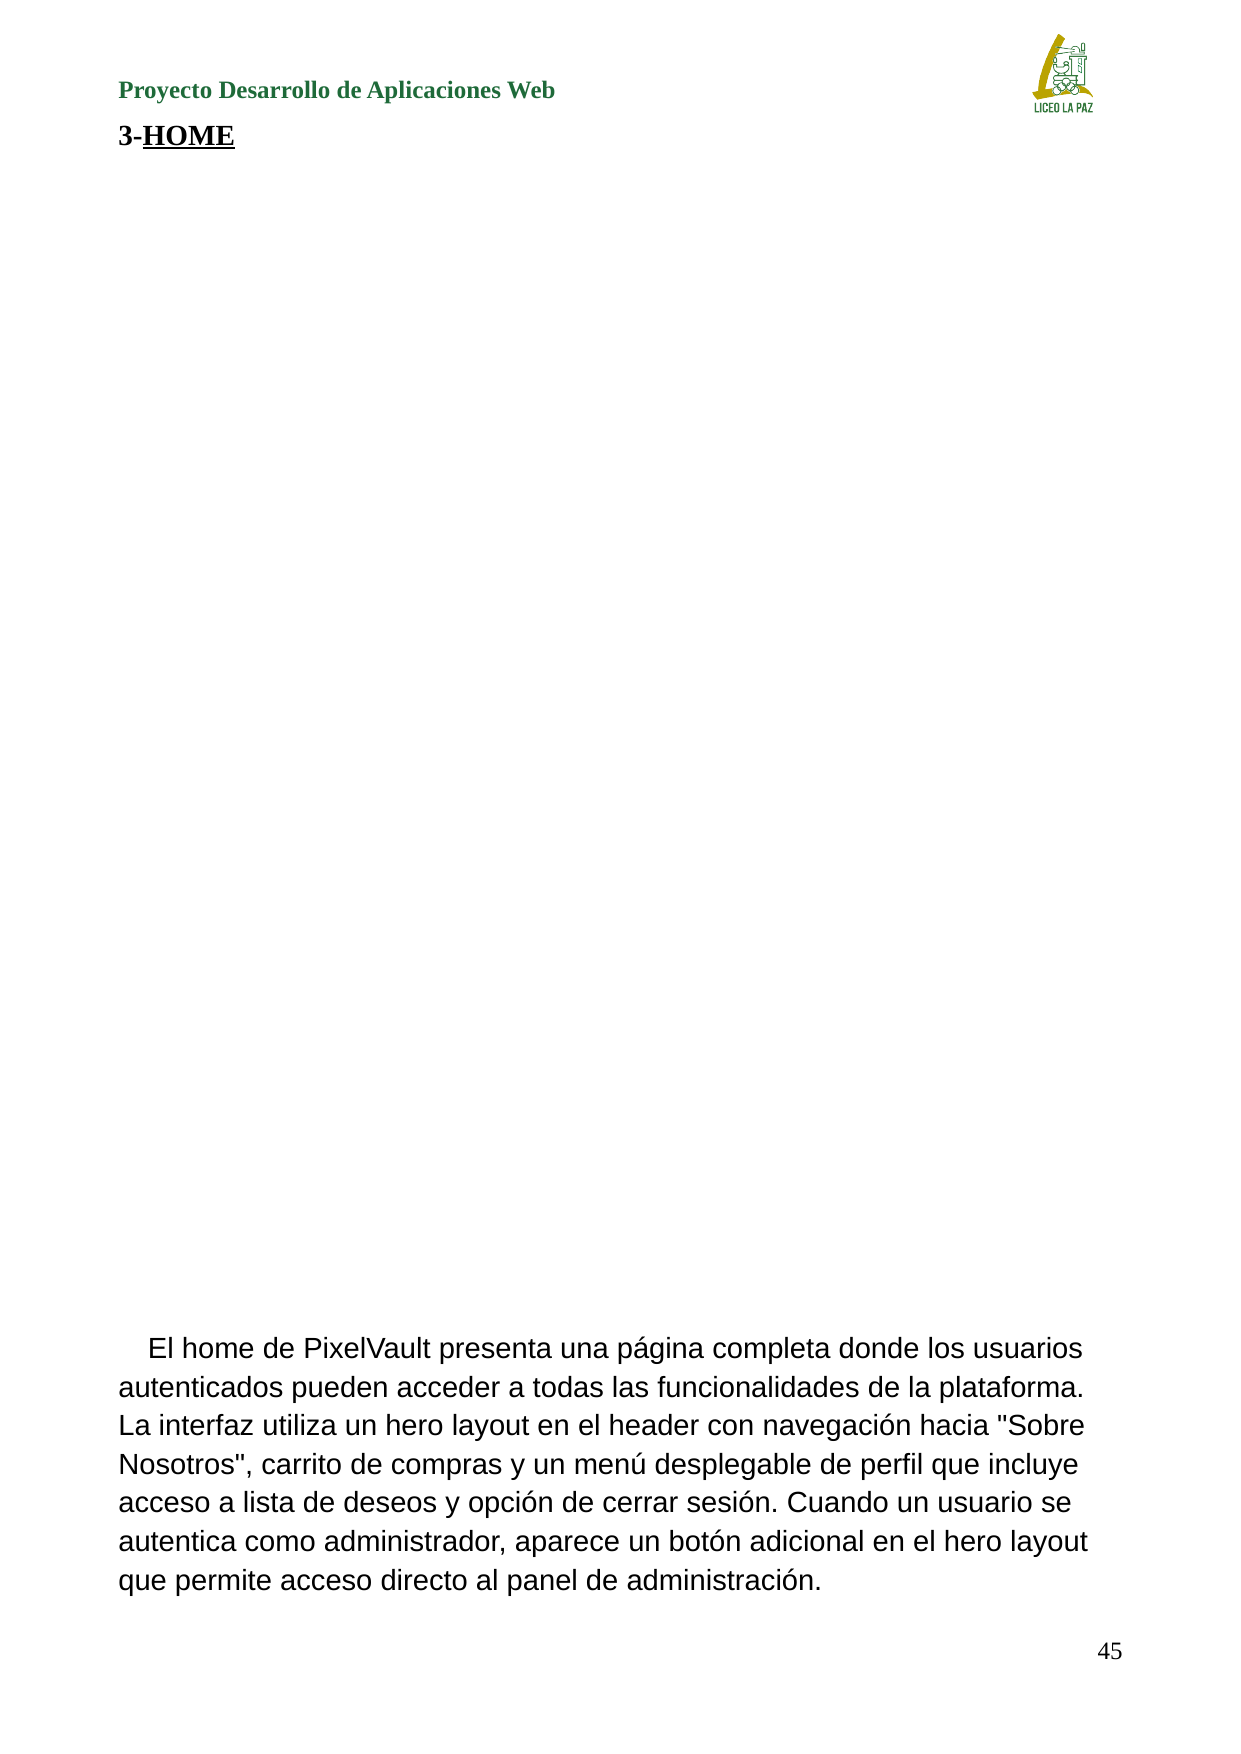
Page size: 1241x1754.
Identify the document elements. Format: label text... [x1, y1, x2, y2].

subtitle 3-HOME [118, 118, 1122, 152]
text El home de PixelVault presenta una página completa donde los usuarios autenticados pueden acceder a todas las funcionalidades de la plataforma. La interfaz utiliza un hero layout en el header con navegación hacia "Sobre Nosotros", carrito de compras y un menú desplegable de perfil que incluye acceso a lista de deseos y opción de cerrar sesión. Cuando un usuario se autentica como administrador, aparece un botón adicional en el hero layout que permite acceso directo al panel de administración. [118, 1331, 1122, 1596]
picture [1025, 26, 1100, 121]
